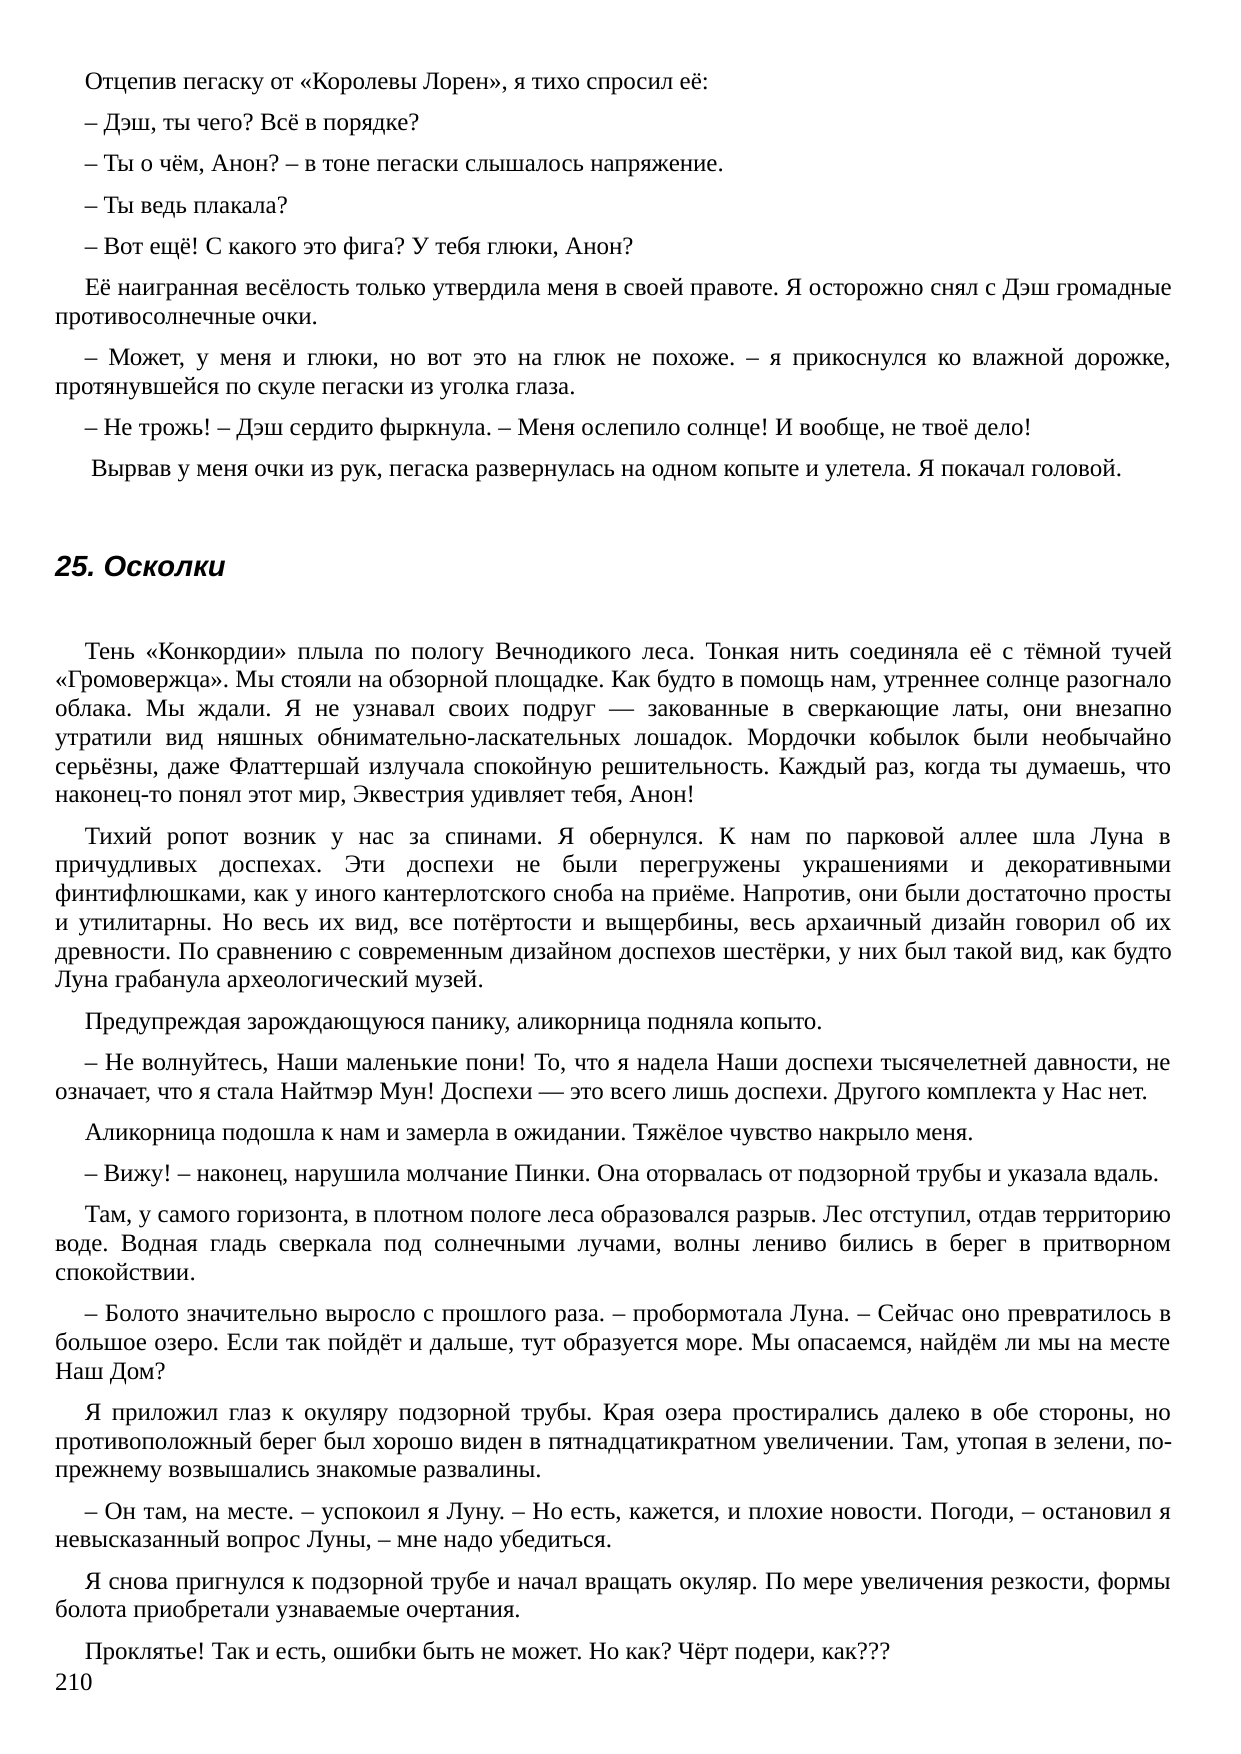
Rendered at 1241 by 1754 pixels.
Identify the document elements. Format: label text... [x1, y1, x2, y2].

text – Вот ещё! С какого это фига? У тебя глюки, Анон? [55, 231, 1173, 260]
text – Вижу! – наконец, нарушила молчание Пинки. Она оторвалась от подзорной трубы и указала вдаль. [55, 1158, 1173, 1187]
text – Может, у меня и глюки, но вот это на глюк не похоже. – я прикоснулся ко влажной дорожке, протянувшейся по скуле пегаски из уголка глаза. [55, 342, 1173, 400]
text Предупреждая зарождающуюся панику, аликорница подняла копыто. [55, 1006, 1173, 1034]
text Вырвав у меня очки из рук, пегаска развернулась на одном копыте и улетела. Я покачал головой. [55, 453, 1173, 482]
text – Ты о чём, Анон? – в тоне пегаски слышалось напряжение. [55, 148, 1173, 177]
text Я приложил глаз к окуляру подзорной трубы. Края озера простирались далеко в обе стороны, но противоположный берег был хорошо виден в пятнадцатикратном увеличении. Там, утопая в зелени, по-прежнему возвышались знакомые развалины. [55, 1397, 1173, 1483]
text – Не трожь! – Дэш сердито фыркнула. – Меня ослепило солнце! И вообще, не твоё дело! [55, 412, 1173, 441]
text – Дэш, ты чего? Всё в порядке? [55, 107, 1173, 136]
subtitle 25. Осколки [55, 548, 1173, 582]
text Проклятье! Так и есть, ошибки быть не может. Но как? Чёрт подери, как??? [55, 1636, 1173, 1664]
text Там, у самого горизонта, в плотном пологе леса образовался разрыв. Лес отступил, отдав территорию воде. Водная гладь сверкала под солнечными лучами, волны лениво бились в берег в притворном спокойствии. [55, 1199, 1173, 1286]
text Тень «Конкордии» плыла по пологу Вечнодикого леса. Тонкая нить соединяла её с тёмной тучей «Громовержца». Мы стояли на обзорной площадке. Как будто в помощь нам, утреннее солнце разогнало облака. Мы ждали. Я не узнавал своих подруг — закованные в сверкающие латы, они внезапно утратили вид няшных обнимательно-ласкательных лошадок. Мордочки кобылок были необычайно серьёзны, даже Флаттершай излучала спокойную решительность. Каждый раз, когда ты думаешь, что наконец-то понял этот мир, Эквестрия удивляет тебя, Анон! [55, 636, 1173, 808]
text Её наигранная весёлость только утвердила меня в своей правоте. Я осторожно снял с Дэш громадные противосолнечные очки. [55, 272, 1173, 330]
text Отцепив пегаску от «Королевы Лорен», я тихо спросил её: [55, 66, 1173, 95]
text – Ты ведь плакала? [55, 190, 1173, 218]
text – Он там, на месте. – успокоил я Луну. – Но есть, кажется, и плохие новости. Погоди, – остановил я невысказанный вопрос Луны, – мне надо убедиться. [55, 1496, 1173, 1553]
text – Не волнуйтесь, Наши маленькие пони! То, что я надела Наши доспехи тысячелетней давности, не означает, что я стала Найтмэр Мун! Доспехи — это всего лишь доспехи. Другого комплекта у Нас нет. [55, 1047, 1173, 1104]
text Аликорница подошла к нам и замерла в ожидании. Тяжёлое чувство накрыло меня. [55, 1117, 1173, 1146]
text – Болото значительно выросло с прошлого раза. – пробормотала Луна. – Сейчас оно превратилось в большое озеро. Если так пойдёт и дальше, тут образуется море. Мы опасаемся, найдём ли мы на месте Наш Дом? [55, 1298, 1173, 1384]
text Тихий ропот возник у нас за спинами. Я обернулся. К нам по парковой аллее шла Луна в причудливых доспехах. Эти доспехи не были перегружены украшениями и декоративными финтифлюшками, как у иного кантерлотского сноба на приёме. Напротив, они были достаточно просты и утилитарны. Но весь их вид, все потёртости и выщербины, весь архаичный дизайн говорил об их древности. По сравнению с современным дизайном доспехов шестёрки, у них был такой вид, как будто Луна грабанула археологический музей. [55, 821, 1173, 993]
text Я снова пригнулся к подзорной трубе и начал вращать окуляр. По мере увеличения резкости, формы болота приобретали узнаваемые очертания. [55, 1566, 1173, 1623]
